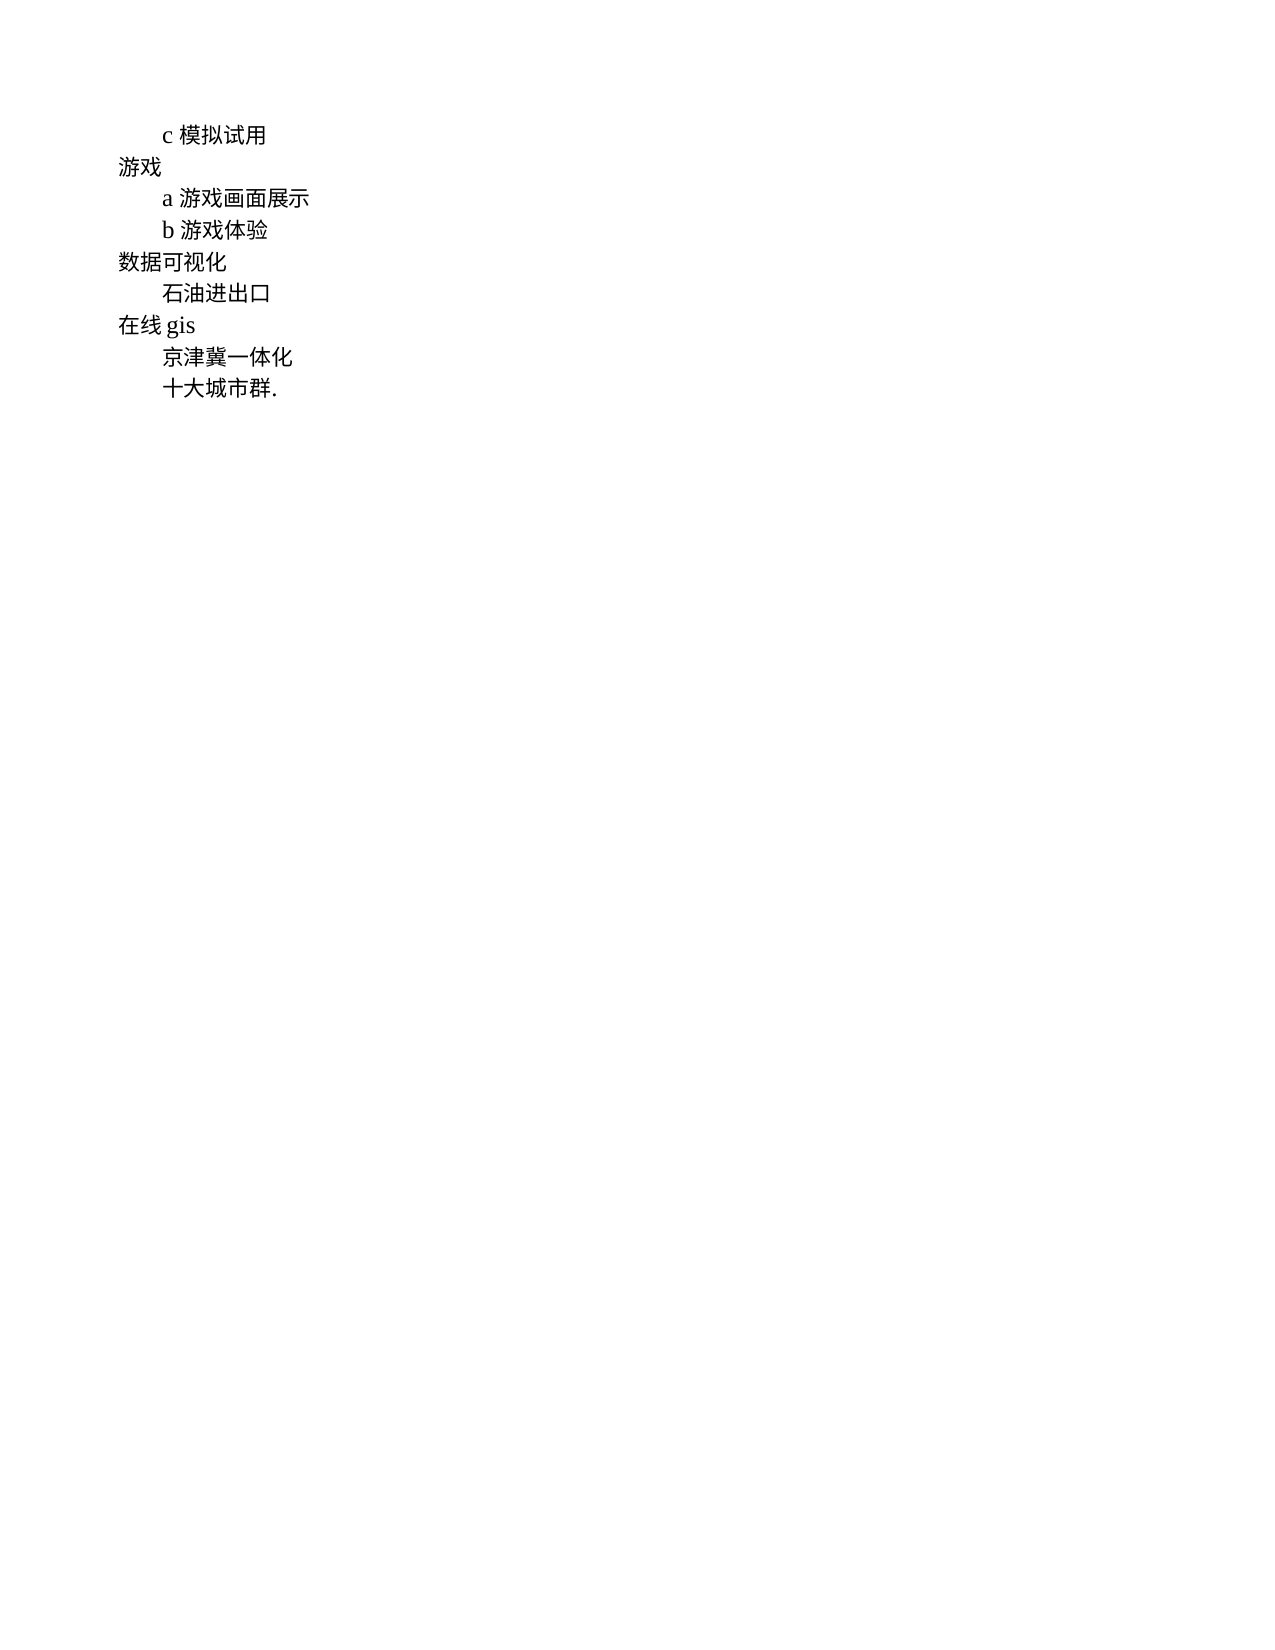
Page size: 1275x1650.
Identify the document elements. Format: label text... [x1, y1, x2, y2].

text c 模拟试用 [118, 118, 1157, 150]
text b 游戏体验 [118, 213, 1157, 245]
text 游戏 [118, 150, 1157, 181]
text a 游戏画面展示 [118, 181, 1157, 213]
text 石油进出口 [118, 276, 1157, 308]
text 十大城市群. [118, 371, 1157, 403]
text 在线gis [118, 308, 1157, 340]
text 京津冀一体化 [118, 340, 1157, 371]
text 数据可视化 [118, 245, 1157, 276]
